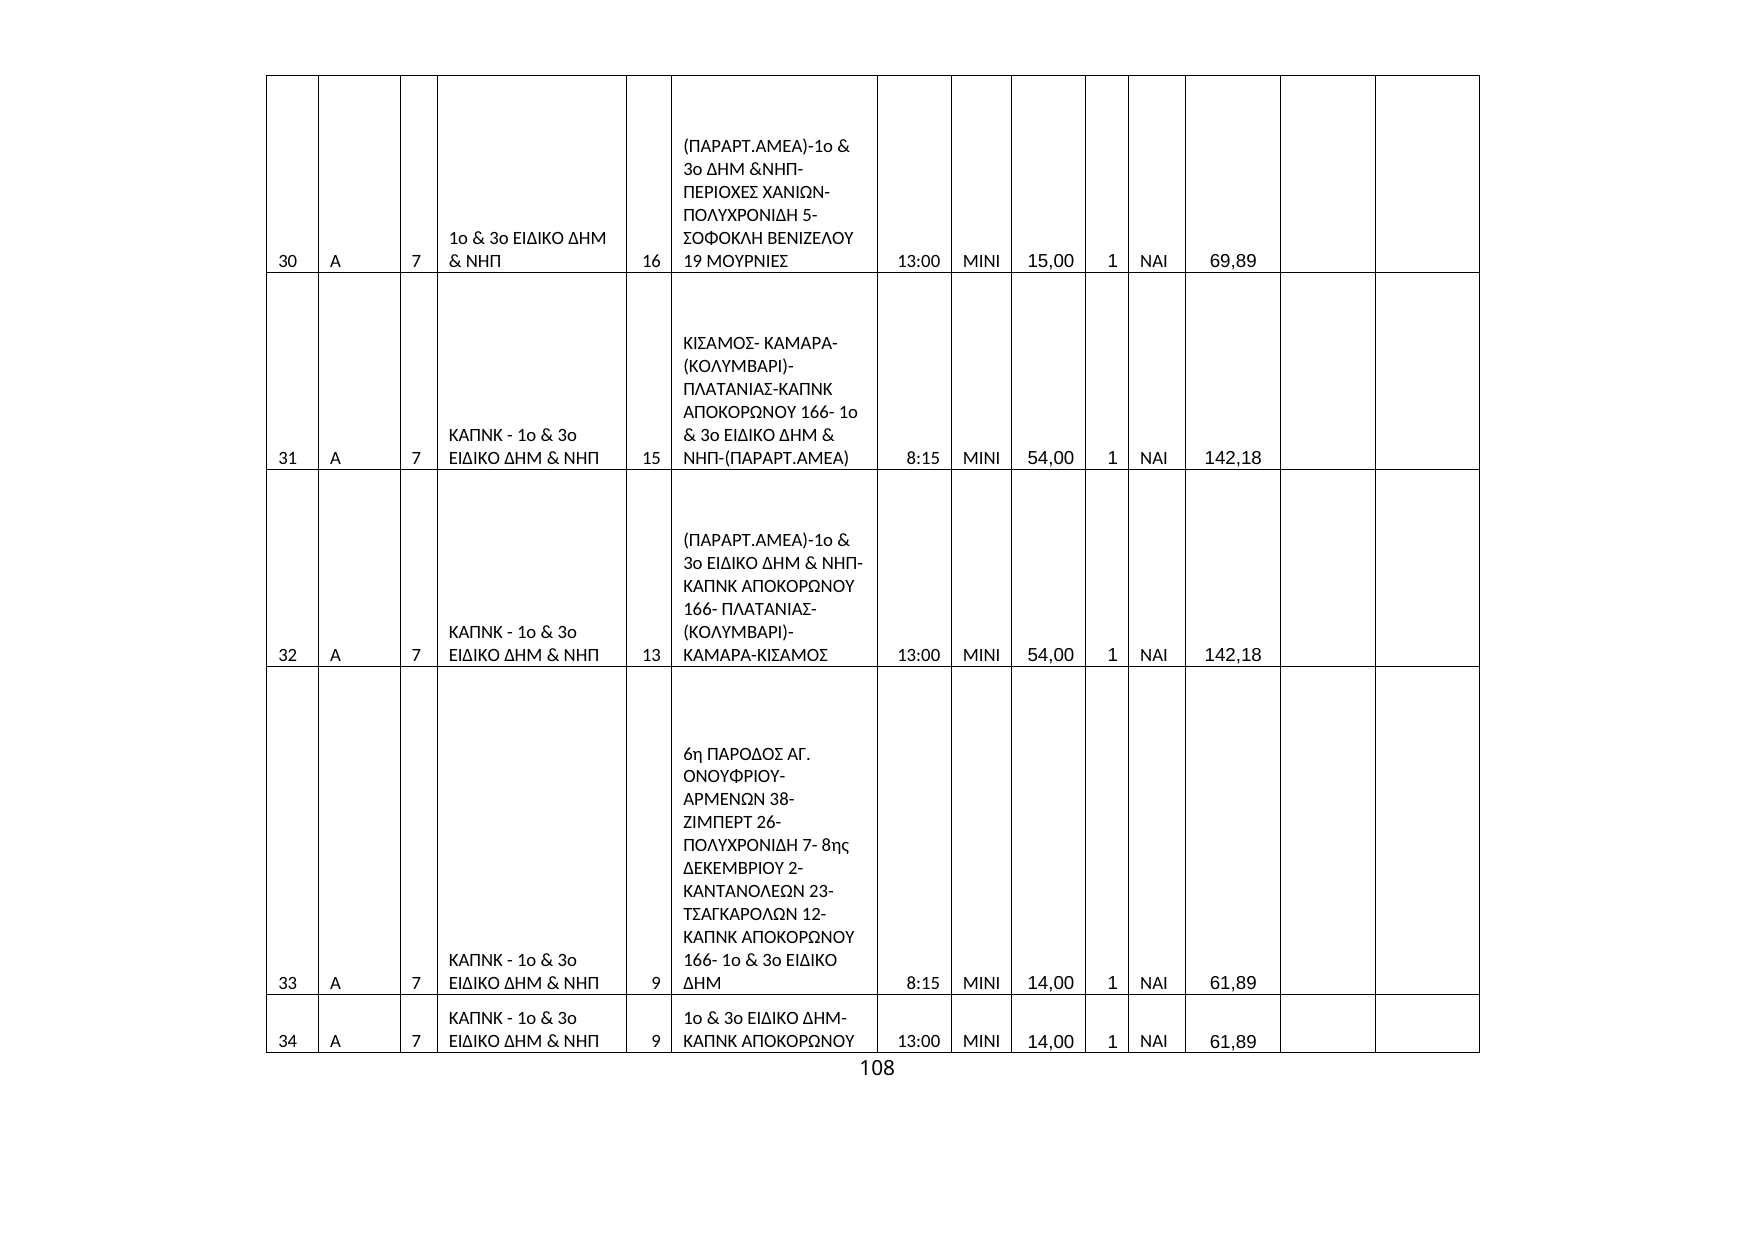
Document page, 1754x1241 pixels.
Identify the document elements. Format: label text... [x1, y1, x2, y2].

table_cell [1480, 469, 1487, 666]
table_cell 142,18 [1186, 470, 1280, 666]
table_cell ΝΑΙ [1129, 995, 1185, 1052]
table_cell 15,00 [1012, 76, 1085, 272]
table_cell 14,00 [1012, 667, 1085, 994]
table_cell [1281, 667, 1375, 994]
table_cell Α [319, 667, 400, 994]
table_cell 7 [401, 667, 437, 994]
table_cell 54,00 [1012, 273, 1085, 469]
table_cell [1281, 995, 1375, 1052]
table_cell (ΠΑΡΑΡΤ.ΑΜΕΑ)-1ο & 3ο ΔΗΜ &ΝΗΠ-ΠΕΡΙΟΧΕΣ ΧΑΝΙΩΝ-ΠΟΛΥΧΡΟΝΙΔΗ 5- ΣΟΦΟΚΛΗ ΒΕΝΙΖΕΛΟΥ 19 ΜΟΥΡΝΙΕΣ [672, 76, 877, 272]
table_cell 9 [627, 667, 671, 994]
table_cell 6η ΠΑΡΟΔΟΣ ΑΓ. ΟΝΟΥΦΡΙΟΥ- ΑΡΜΕΝΩΝ 38- ΖΙΜΠΕΡΤ 26- ΠΟΛΥΧΡΟΝΙΔΗ 7- 8ης ΔΕΚΕΜΒΡΙΟΥ 2- ΚΑΝΤΑΝΟΛΕΩΝ 23- ΤΣΑΓΚΑΡΟΛΩΝ 12- ΚΑΠΝΚ ΑΠΟΚΟΡΩΝΟΥ 166- 1ο & 3ο ΕΙΔΙΚΟ ΔΗΜ [672, 667, 877, 994]
table_cell [1480, 666, 1487, 994]
table_cell [1480, 272, 1487, 469]
table_cell 13 [627, 470, 671, 666]
table_cell 14,00 [1012, 995, 1085, 1052]
table_cell 7 [401, 995, 437, 1052]
table_cell 31 [267, 273, 318, 469]
table_cell [1480, 75, 1487, 272]
table_cell MINI [952, 273, 1011, 469]
table_cell ΝΑΙ [1129, 273, 1185, 469]
table_cell [1376, 273, 1479, 469]
table_cell 1 [1086, 667, 1128, 994]
table_cell 1 [1086, 470, 1128, 666]
table_cell MINI [952, 667, 1011, 994]
table_cell 1ο & 3ο ΕΙΔΙΚΟ ΔΗΜ & ΝΗΠ [438, 76, 626, 272]
table_cell MINI [952, 995, 1011, 1052]
table_cell [1281, 76, 1375, 272]
table_cell (ΠΑΡΑΡΤ.ΑΜΕΑ)-1ο & 3ο ΕΙΔΙΚΟ ΔΗΜ & ΝΗΠ- ΚΑΠΝΚ ΑΠΟΚΟΡΩΝΟΥ 166- ΠΛΑΤΑΝΙΑΣ- (ΚΟΛΥΜΒΑΡΙ)-ΚΑΜΑΡΑ-ΚΙΣΑΜΟΣ [672, 470, 877, 666]
table_cell 54,00 [1012, 470, 1085, 666]
table_cell 142,18 [1186, 273, 1280, 469]
table_cell 8:15 [878, 667, 951, 994]
table_cell ΚΑΠΝΚ - 1ο & 3ο ΕΙΔΙΚΟ ΔΗΜ & ΝΗΠ [438, 273, 626, 469]
table_cell 7 [401, 76, 437, 272]
table_cell ΝΑΙ [1129, 667, 1185, 994]
table_cell Α [319, 273, 400, 469]
table_cell Α [319, 995, 400, 1052]
table_cell ΚΑΠΝΚ - 1ο & 3ο ΕΙΔΙΚΟ ΔΗΜ & ΝΗΠ [438, 995, 626, 1052]
table_cell 33 [267, 667, 318, 994]
table_cell 13:00 [878, 995, 951, 1052]
table_cell Α [319, 470, 400, 666]
table_cell 1ο & 3ο ΕΙΔΙΚΟ ΔΗΜ- ΚΑΠΝΚ ΑΠΟΚΟΡΩΝΟΥ [672, 995, 877, 1052]
table_cell [1281, 470, 1375, 666]
table_cell 32 [267, 470, 318, 666]
table_cell [1376, 667, 1479, 994]
table_cell ΝΑΙ [1129, 76, 1185, 272]
table_cell ΝΑΙ [1129, 470, 1185, 666]
table_cell [1480, 994, 1487, 1052]
table_cell 61,89 [1186, 995, 1280, 1052]
table_cell 7 [401, 273, 437, 469]
table_cell [1376, 76, 1479, 272]
table_cell [1281, 273, 1375, 469]
table_cell ΚΑΠΝΚ - 1ο & 3ο ΕΙΔΙΚΟ ΔΗΜ & ΝΗΠ [438, 470, 626, 666]
table_cell ΚΑΠΝΚ - 1ο & 3ο ΕΙΔΙΚΟ ΔΗΜ & ΝΗΠ [438, 667, 626, 994]
table_cell 1 [1086, 76, 1128, 272]
table_cell 61,89 [1186, 667, 1280, 994]
table_cell 7 [401, 470, 437, 666]
table_cell [1376, 995, 1479, 1052]
table_cell MINI [952, 76, 1011, 272]
table_cell 13:00 [878, 470, 951, 666]
table_cell 8:15 [878, 273, 951, 469]
table_cell MINI [952, 470, 1011, 666]
table_cell 13:00 [878, 76, 951, 272]
table_cell 15 [627, 273, 671, 469]
table_cell ΚΙΣΑΜΟΣ- ΚΑΜΑΡΑ- (ΚΟΛΥΜΒΑΡΙ)- ΠΛΑΤΑΝΙΑΣ-ΚΑΠΝΚ ΑΠΟΚΟΡΩΝΟΥ 166- 1ο & 3ο ΕΙΔΙΚΟ ΔΗΜ & ΝΗΠ-(ΠΑΡΑΡΤ.ΑΜΕΑ) [672, 273, 877, 469]
table_cell 9 [627, 995, 671, 1052]
table_cell 16 [627, 76, 671, 272]
table_cell [1376, 470, 1479, 666]
table_cell 34 [267, 995, 318, 1052]
table_cell 1 [1086, 995, 1128, 1052]
table_cell 69,89 [1186, 76, 1280, 272]
table_cell 1 [1086, 273, 1128, 469]
table_cell Α [319, 76, 400, 272]
table_cell 30 [267, 76, 318, 272]
